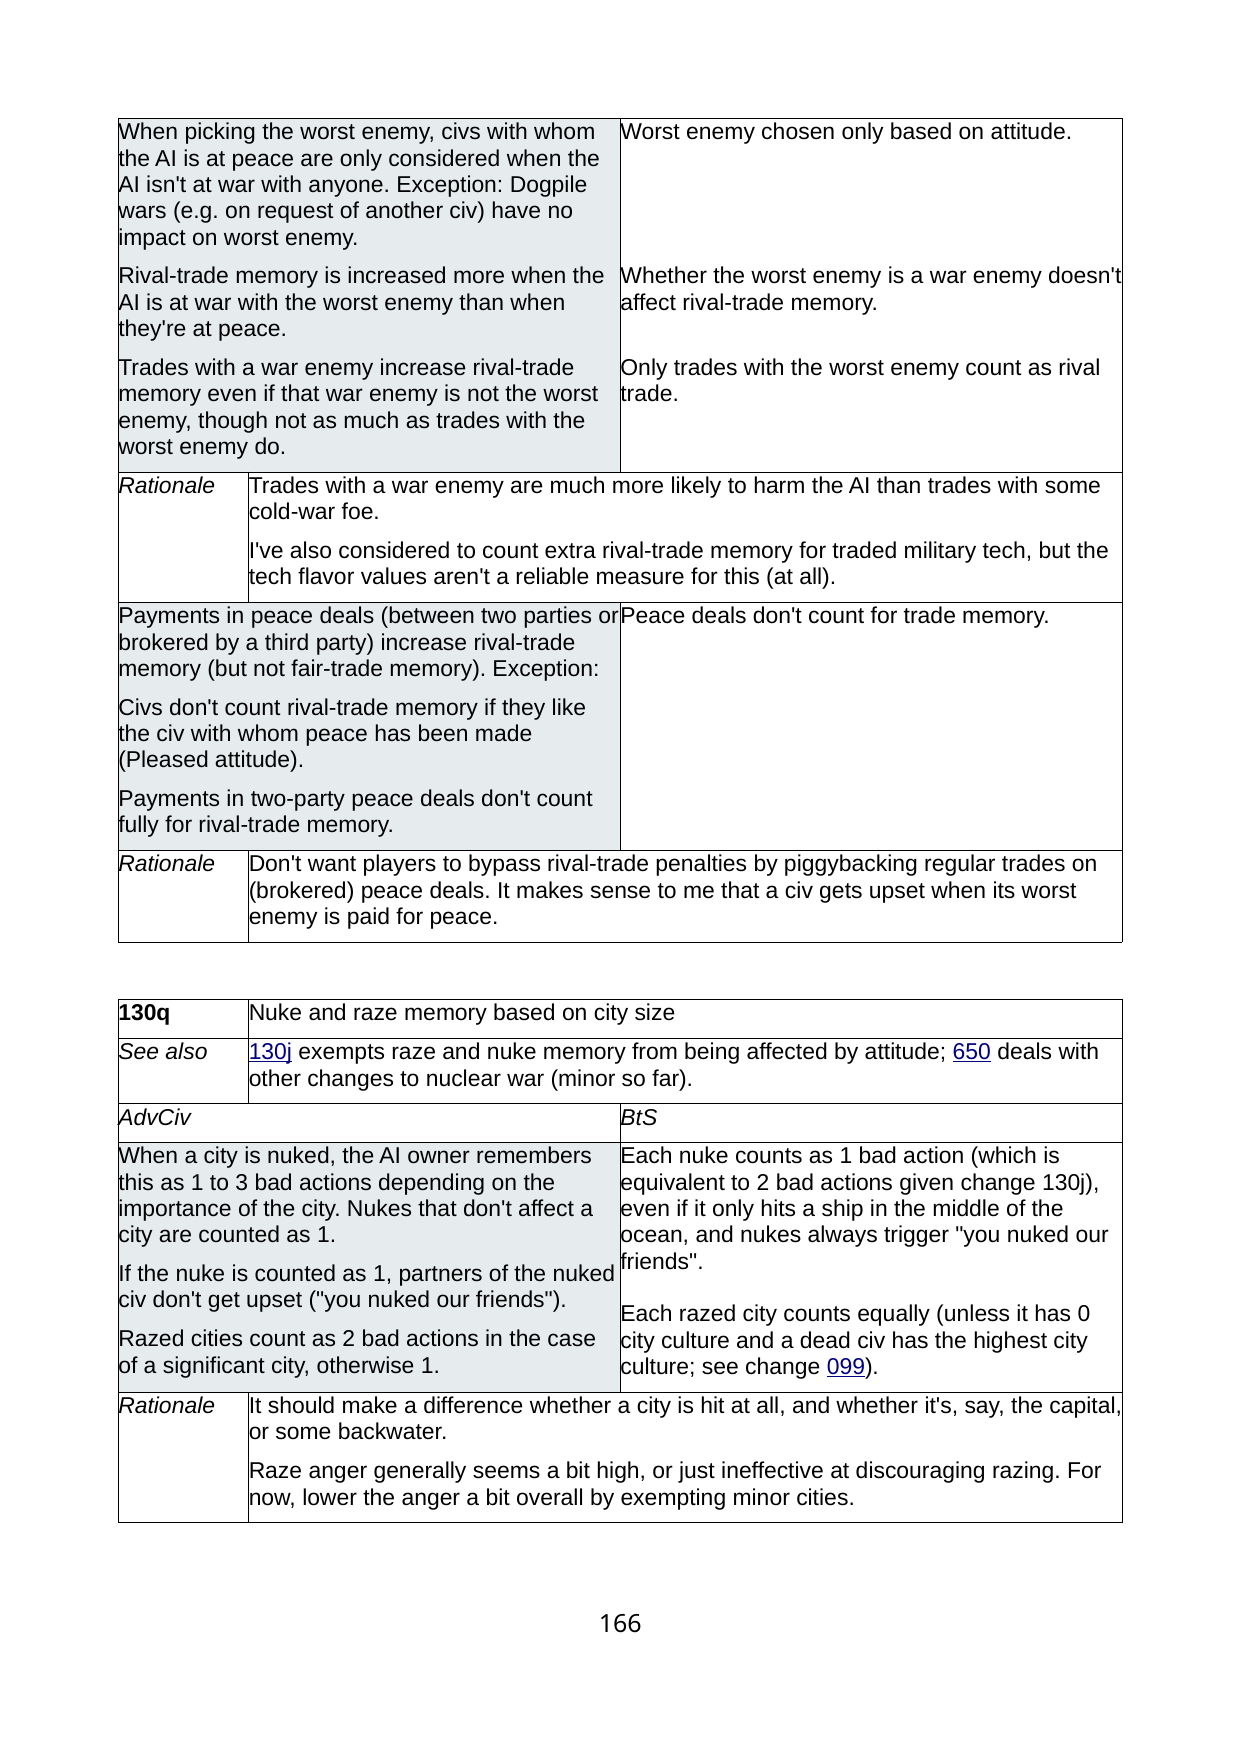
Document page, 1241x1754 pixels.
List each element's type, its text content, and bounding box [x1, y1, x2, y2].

table_cell Trades with a war enemy are much more likely to harm the AI than trades with some cold-war foe. I've also considered to count extra rival-trade memory for traded military tech, but the tech flavor values aren't a reliable measure for this (at all). [249, 473, 1122, 602]
table_cell When picking the worst enemy, civs with whom the AI is at peace are only considered when the AI isn't at war with anyone. Exception: Dogpile wars (e.g. on request of another civ) have no impact on worst enemy. Rival-trade memory is increased more when the AI is at war with the worst enemy than when they're at peace. Trades with a war enemy increase rival-trade memory even if that war enemy is not the worst enemy, though not as much as trades with the worst enemy do. [119, 119, 620, 472]
table_cell Rationale [119, 851, 248, 942]
table_cell AdvCiv [119, 1104, 620, 1142]
table_cell 130j exempts raze and nuke memory from being affected by attitude; 650 deals with other changes to nuclear war (minor so far). [249, 1039, 1122, 1103]
table_cell Peace deals don't count for trade memory. [621, 603, 1122, 850]
table_cell When a city is nuked, the AI owner remembers this as 1 to 3 bad actions depending on the importance of the city. Nukes that don't affect a city are counted as 1. If the nuke is counted as 1, partners of the nuked civ don't get upset ("you nuked our friends"). Razed cities count as 2 bad actions in the case of a significant city, otherwise 1. [119, 1143, 620, 1392]
table_cell Rationale [119, 473, 248, 602]
table_cell Each nuke counts as 1 bad action (which is equivalent to 2 bad actions given change 130j), even if it only hits a ship in the middle of the ocean, and nukes always trigger "you nuked our friends". Each razed city counts equally (unless it has 0 city culture and a dead civ has the highest city culture; see change 099). [621, 1143, 1122, 1392]
table_header Nuke and raze memory based on city size [249, 1000, 1122, 1038]
table_header 130q [119, 1000, 248, 1038]
table_cell Rationale [119, 1393, 248, 1522]
table_cell BtS [621, 1104, 1122, 1142]
table_cell It should make a difference whether a city is hit at all, and whether it's, say, the capital, or some backwater. Raze anger generally seems a bit high, or just ineffective at discouraging razing. For now, lower the anger a bit overall by exempting minor cities. [249, 1393, 1122, 1522]
table_cell Worst enemy chosen only based on attitude. Whether the worst enemy is a war enemy doesn't affect rival-trade memory. Only trades with the worst enemy count as rival trade. [621, 119, 1122, 472]
table_cell Don't want players to bypass rival-trade penalties by piggybacking regular trades on (brokered) peace deals. It makes sense to me that a civ gets upset when its worst enemy is paid for peace. [249, 851, 1122, 942]
table_cell See also [119, 1039, 248, 1103]
table_cell Payments in peace deals (between two parties or brokered by a third party) increase rival-trade memory (but not fair-trade memory). Exception: Civs don't count rival-trade memory if they like the civ with whom peace has been made (Pleased attitude). Payments in two-party peace deals don't count fully for rival-trade memory. [119, 603, 620, 850]
